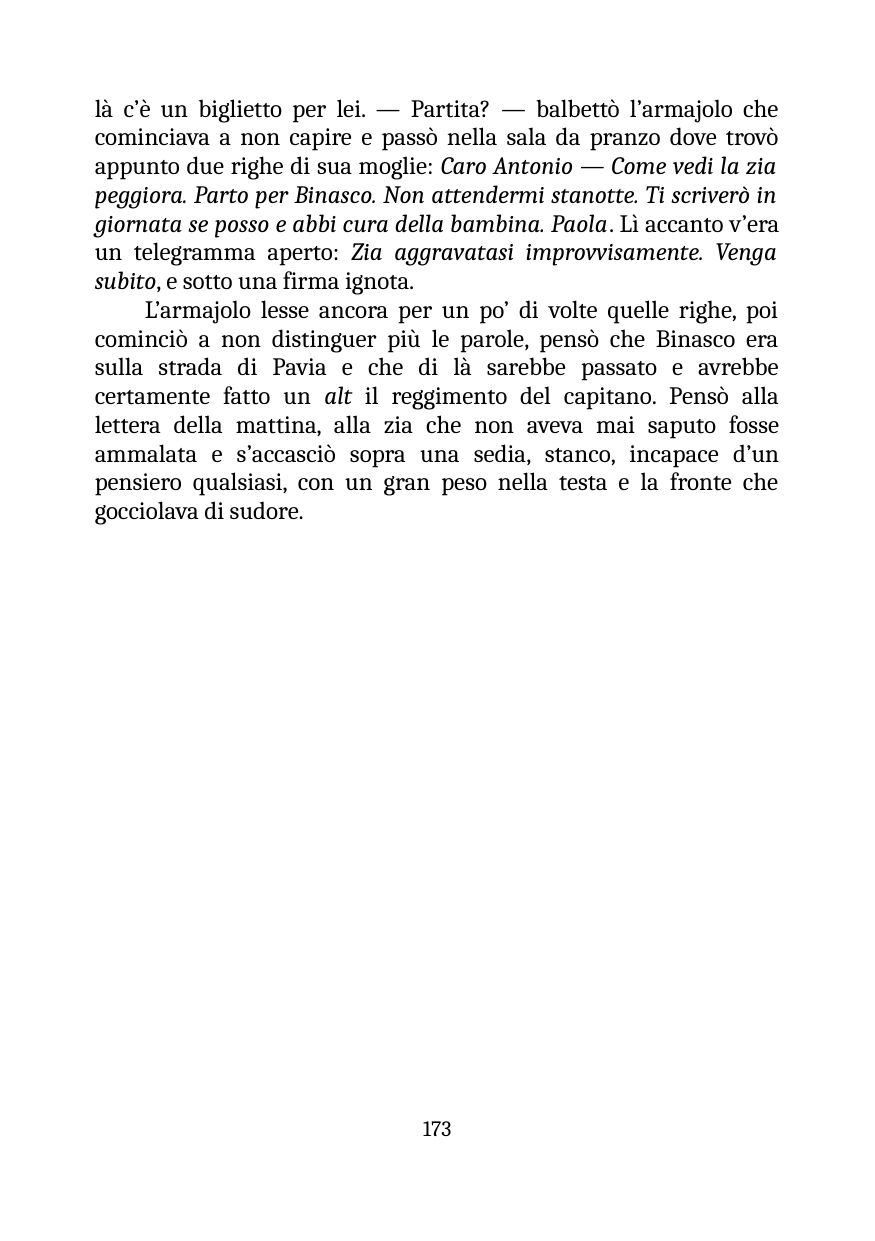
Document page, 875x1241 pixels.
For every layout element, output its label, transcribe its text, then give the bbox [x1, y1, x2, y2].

text là c’è un biglietto per lei. — Partita? — balbettò l’armajolo che cominciava a non capire e passò nella sala da pranzo dove trovò appunto due righe di sua moglie: Caro Antonio — Come vedi la zia peggiora. Parto per Binasco. Non attendermi stanotte. Ti scriverò in giornata se posso e abbi cura della bambina. Paola. Lì accanto v’era un telegramma aperto: Zia aggravatasi improvvisamente. Venga subito, e sotto una firma ignota. [94, 94, 779, 296]
text L’armajolo lesse ancora per un po’ di volte quelle righe, poi cominciò a non distinguer più le parole, pensò che Binasco era sulla strada di Pavia e che di là sarebbe passato e avrebbe certamente fatto un alt il reggimento del capitano. Pensò alla lettera della mattina, alla zia che non aveva mai saputo fosse ammalata e s’accasciò sopra una sedia, stanco, incapace d’un pensiero qualsiasi, con un gran peso nella testa e la fronte che gocciolava di sudore. [94, 296, 779, 526]
